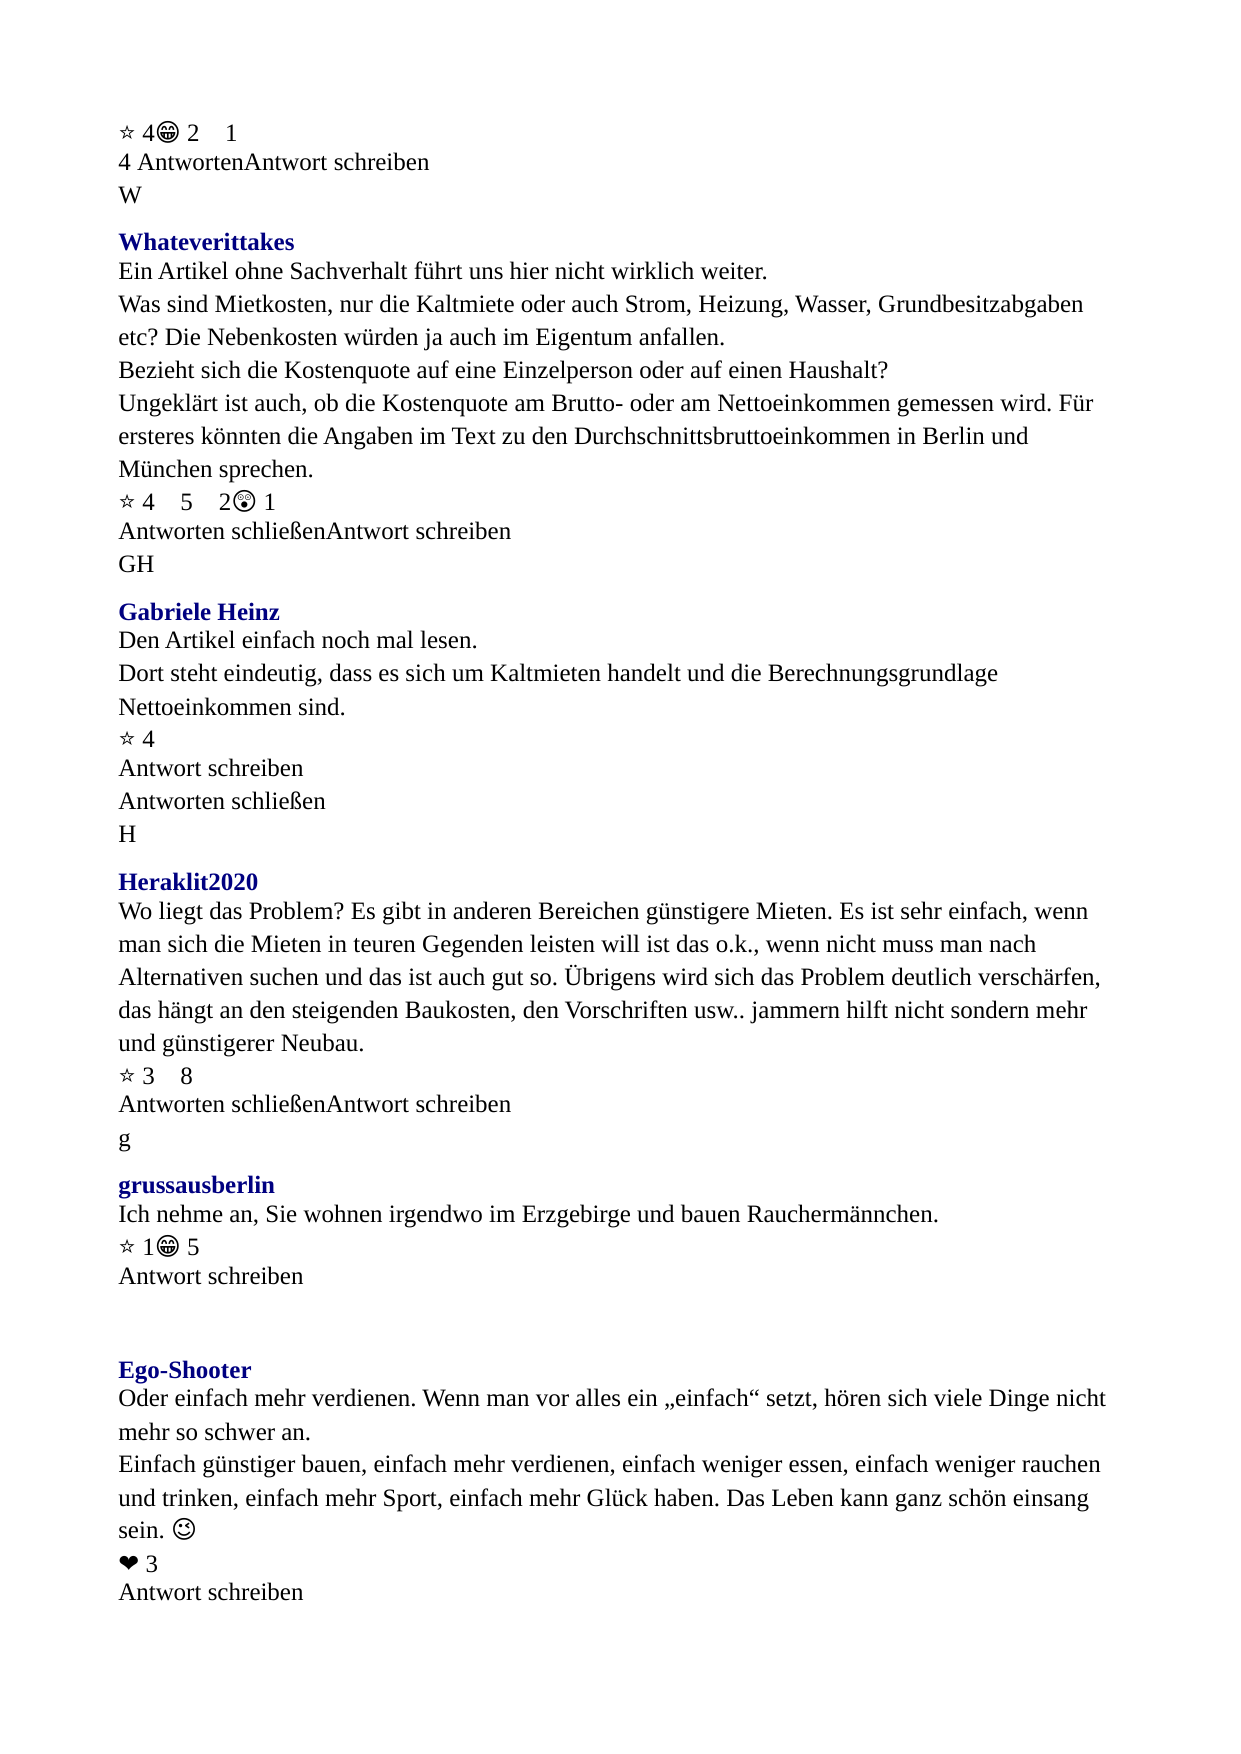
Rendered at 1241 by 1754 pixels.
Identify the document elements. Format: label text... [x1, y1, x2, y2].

subtitle Whateverittakes [118, 227, 1122, 256]
subtitle Heraklit2020 [118, 867, 1122, 896]
text Antwort schreiben [118, 1577, 1122, 1606]
text H [118, 819, 1122, 848]
text GH [118, 549, 1122, 578]
text Dort steht eindeutig, dass es sich um Kaltmieten handelt und die Berechnungsgrundlage Nettoeinkommen sind. [118, 658, 1122, 720]
subtitle Gabriele Heinz [118, 597, 1122, 626]
text Antwort schreiben [118, 753, 1122, 782]
text Antworten schließenAntwort schreiben [118, 1089, 1122, 1118]
text ⭐️ 1😁 5 [118, 1232, 1122, 1261]
text Oder einfach mehr verdienen. Wenn man vor alles ein „einfach“ setzt, hören sich viele Dinge nicht mehr so schwer an. [118, 1383, 1122, 1445]
text Wo liegt das Problem? Es gibt in anderen Bereichen günstigere Mieten. Es ist sehr einfach, wenn man sich die Mieten in teuren Gegenden leisten will ist das o.k., wenn nicht muss man nach Alternativen suchen und das ist auch gut so. Übrigens wird sich das Problem deutlich verschärfen, das hängt an den steigenden Baukosten, den Vorschriften usw.. jammern hilft nicht sondern mehr und günstigerer Neubau. [118, 896, 1122, 1057]
text ⭐️ 4😁 2🙁 1 [118, 118, 1122, 147]
text Einfach günstiger bauen, einfach mehr verdienen, einfach weniger essen, einfach weniger rauchen und trinken, einfach mehr Sport, einfach mehr Glück haben. Das Leben kann ganz schön einsang sein. 😉 [118, 1449, 1122, 1544]
text ⭐️ 3🤨 8 [118, 1061, 1122, 1089]
text ❤️ 3 [118, 1549, 1122, 1577]
text Antworten schließenAntwort schreiben [118, 516, 1122, 545]
text Ein Artikel ohne Sachverhalt führt uns hier nicht wirklich weiter. [118, 256, 1122, 285]
text Antworten schließen [118, 786, 1122, 815]
text Ich nehme an, Sie wohnen irgendwo im Erzgebirge und bauen Rauchermännchen. [118, 1199, 1122, 1228]
text ⭐️ 4🙁 5🤨 2😲 1 [118, 487, 1122, 516]
text Den Artikel einfach noch mal lesen. [118, 626, 1122, 654]
subtitle Ego-Shooter [118, 1355, 1122, 1383]
text W [118, 180, 1122, 209]
text 4 AntwortenAntwort schreiben [118, 147, 1122, 176]
text Ungeklärt ist auch, ob die Kostenquote am Brutto- oder am Nettoeinkommen gemessen wird. Für ersteres könnten die Angaben im Text zu den Durchschnittsbruttoeinkommen in Berlin und München sprechen. [118, 388, 1122, 483]
text ⭐️ 4 [118, 724, 1122, 753]
text Bezieht sich die Kostenquote auf eine Einzelperson oder auf einen Haushalt? [118, 355, 1122, 384]
text g [118, 1123, 1122, 1151]
subtitle grussausberlin [118, 1170, 1122, 1199]
text Was sind Mietkosten, nur die Kaltmiete oder auch Strom, Heizung, Wasser, Grundbesitzabgaben etc? Die Nebenkosten würden ja auch im Eigentum anfallen. [118, 289, 1122, 351]
text Antwort schreiben [118, 1261, 1122, 1289]
